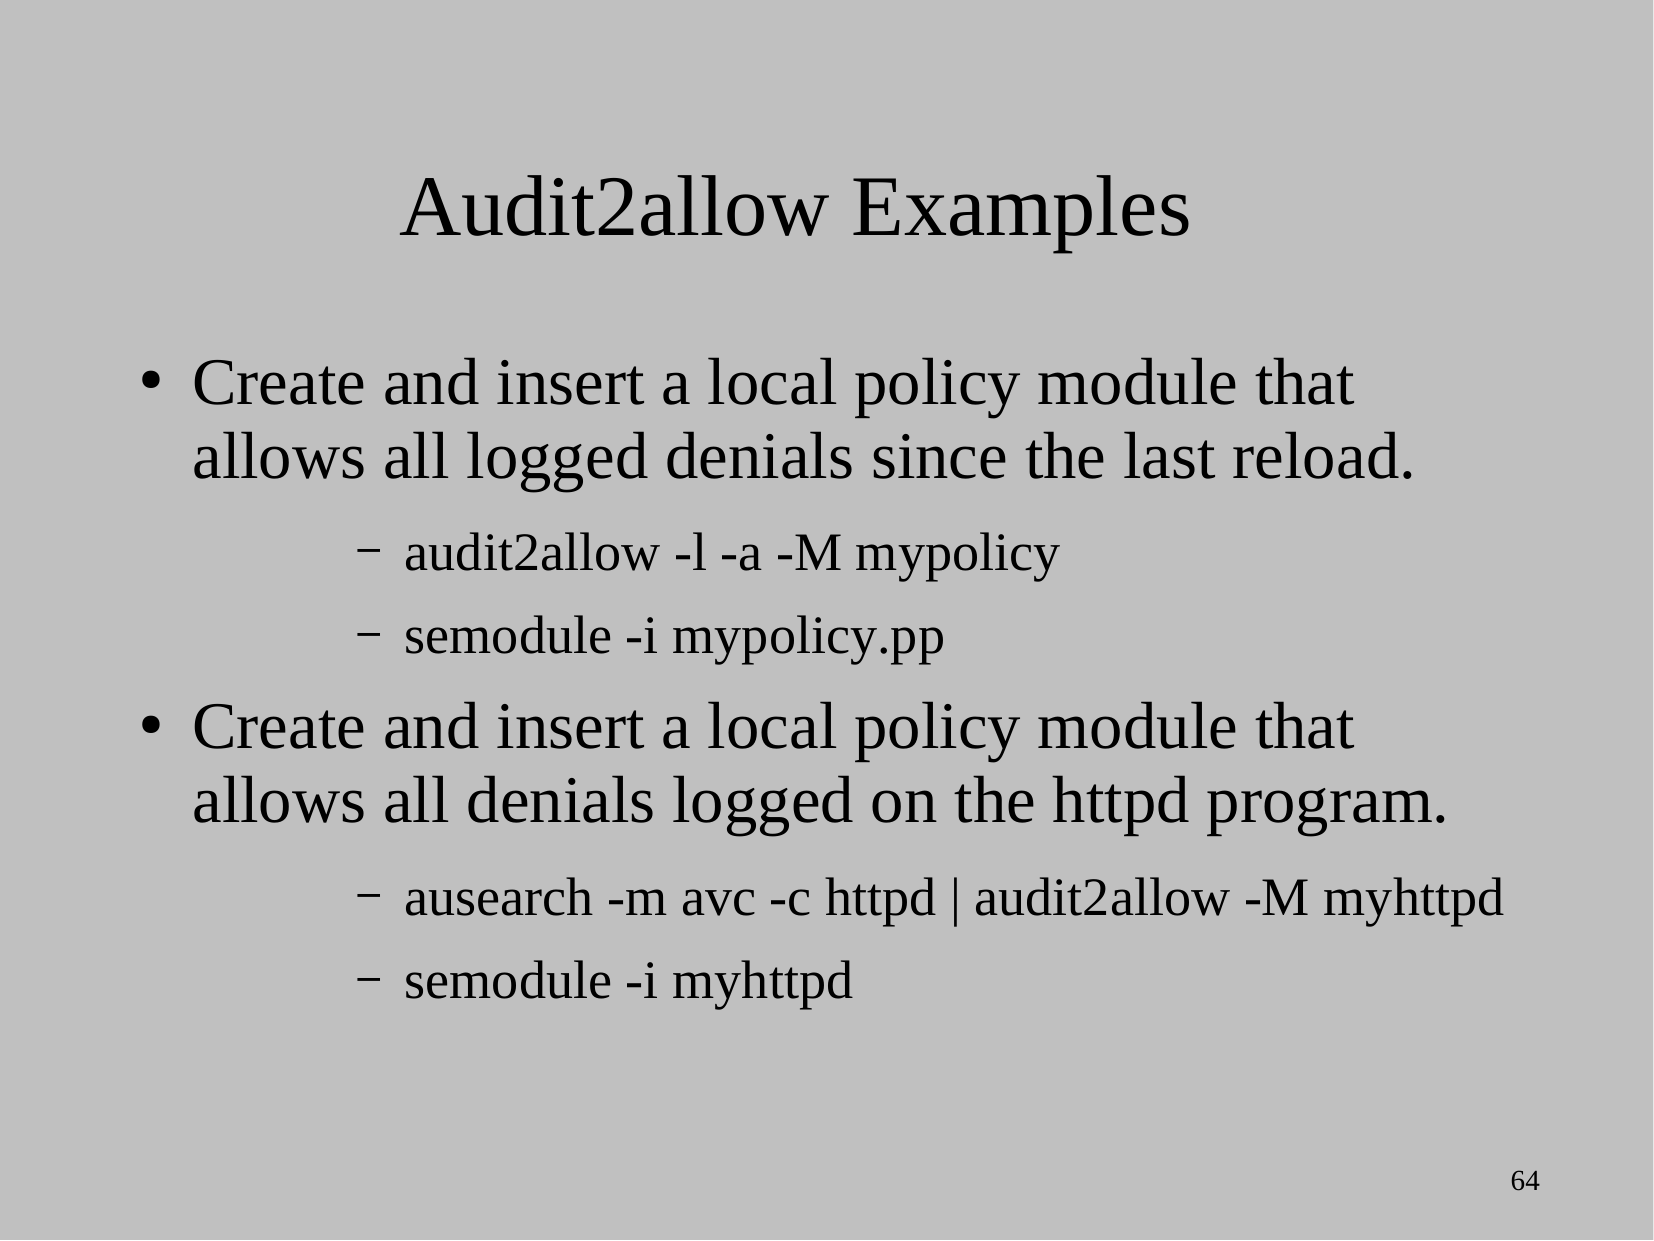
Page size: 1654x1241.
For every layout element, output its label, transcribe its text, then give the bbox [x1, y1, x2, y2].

list Create and insert a local policy module that allows all logged denials since the last reload. audit2allow -l -a -M mypolicy semodule -i mypolicy.pp Create and insert a local policy module that allows all denials logged on the httpd program. ausearch -m avc -c httpd | audit2allow -M myhttpd semodule -i myhttpd [121, 344, 1534, 1111]
title Audit2allow Examples [312, 110, 1280, 303]
